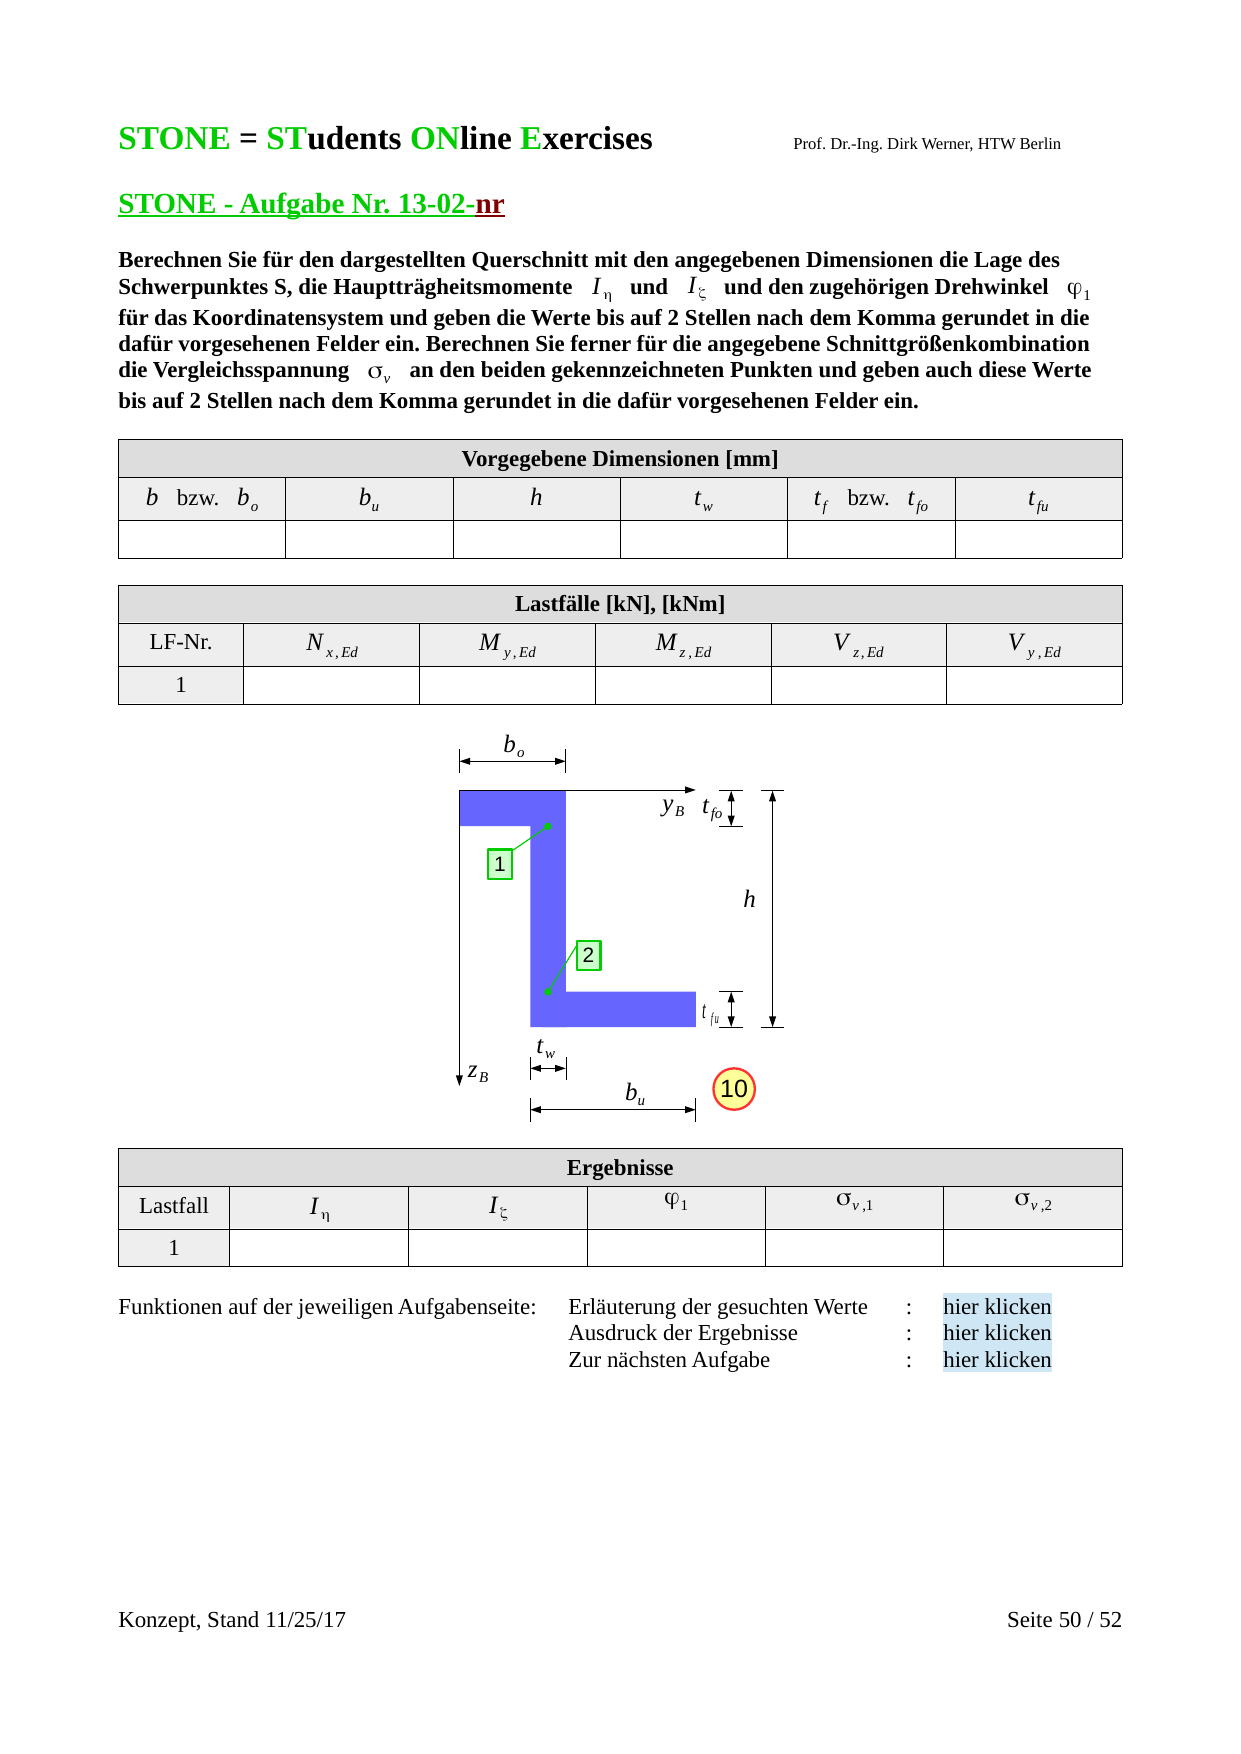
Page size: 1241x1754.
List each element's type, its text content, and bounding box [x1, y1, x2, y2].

table_header Vorgegebene Dimensionen [mm] [119, 440, 1122, 477]
table_cell bzw. [119, 478, 285, 520]
table_cell [772, 624, 946, 666]
table_cell 1 [119, 1230, 229, 1266]
table_cell [454, 521, 620, 558]
table_cell [947, 624, 1122, 666]
text Ausdruck der Ergebnisse : hier klicken [118, 1319, 1122, 1346]
table_header Ergebnisse [119, 1149, 1122, 1186]
table_cell 1 [119, 667, 243, 703]
text Funktionen auf der jeweiligen Aufgabenseite: Erläuterung der gesuchten Werte : hier klicken [118, 1293, 1122, 1319]
table_cell [596, 624, 771, 666]
table_cell [454, 478, 620, 520]
table_cell [944, 1187, 1122, 1228]
table_cell [944, 1230, 1122, 1266]
table_cell [230, 1230, 408, 1266]
table_cell [286, 521, 453, 558]
table_cell [244, 667, 419, 703]
table_cell [420, 667, 595, 703]
table_cell [621, 521, 787, 558]
table_cell [230, 1187, 408, 1228]
table_cell [588, 1230, 765, 1266]
table_cell [788, 521, 955, 558]
table_cell Lastfall [119, 1187, 229, 1228]
table_cell [244, 624, 419, 666]
table_cell [956, 478, 1122, 520]
table_cell LF-Nr. [119, 624, 243, 666]
table_cell [119, 521, 285, 558]
table_header Lastfälle [kN], [kNm] [119, 586, 1122, 622]
table_cell [588, 1187, 765, 1228]
text STONE - Aufgabe Nr. 13-02-nr [118, 186, 1122, 219]
table_cell [286, 478, 453, 520]
table_cell [947, 667, 1122, 703]
table_cell [766, 1230, 943, 1266]
table_cell [409, 1187, 587, 1228]
text Zur nächsten Aufgabe : hier klicken [118, 1346, 1122, 1372]
table_cell [420, 624, 595, 666]
table_cell [956, 521, 1122, 558]
table_cell [596, 667, 771, 703]
table_cell [772, 667, 946, 703]
table_cell [621, 478, 787, 520]
table_cell [766, 1187, 943, 1228]
text Berechnen Sie für den dargestellten Querschnitt mit den angegebenen Dimensionen die Lage des Schwerpunktes S, die Hauptträgheitsmomenteundund den zugehörigen Drehwinkelfür das Koordinatensystem und geben die Werte bis auf 2 Stellen nach dem Komma gerundet in die dafür vorgesehenen Felder ein. Berechnen Sie ferner für die angegebene Schnittgrößenkombination die Vergleichsspannungan den beiden gekennzeichneten Punkten und geben auch diese Werte bis auf 2 Stellen nach dem Komma gerundet in die dafür vorgesehenen Felder ein. [118, 246, 1122, 413]
table_cell bzw. [788, 478, 955, 520]
table_cell [409, 1230, 587, 1266]
